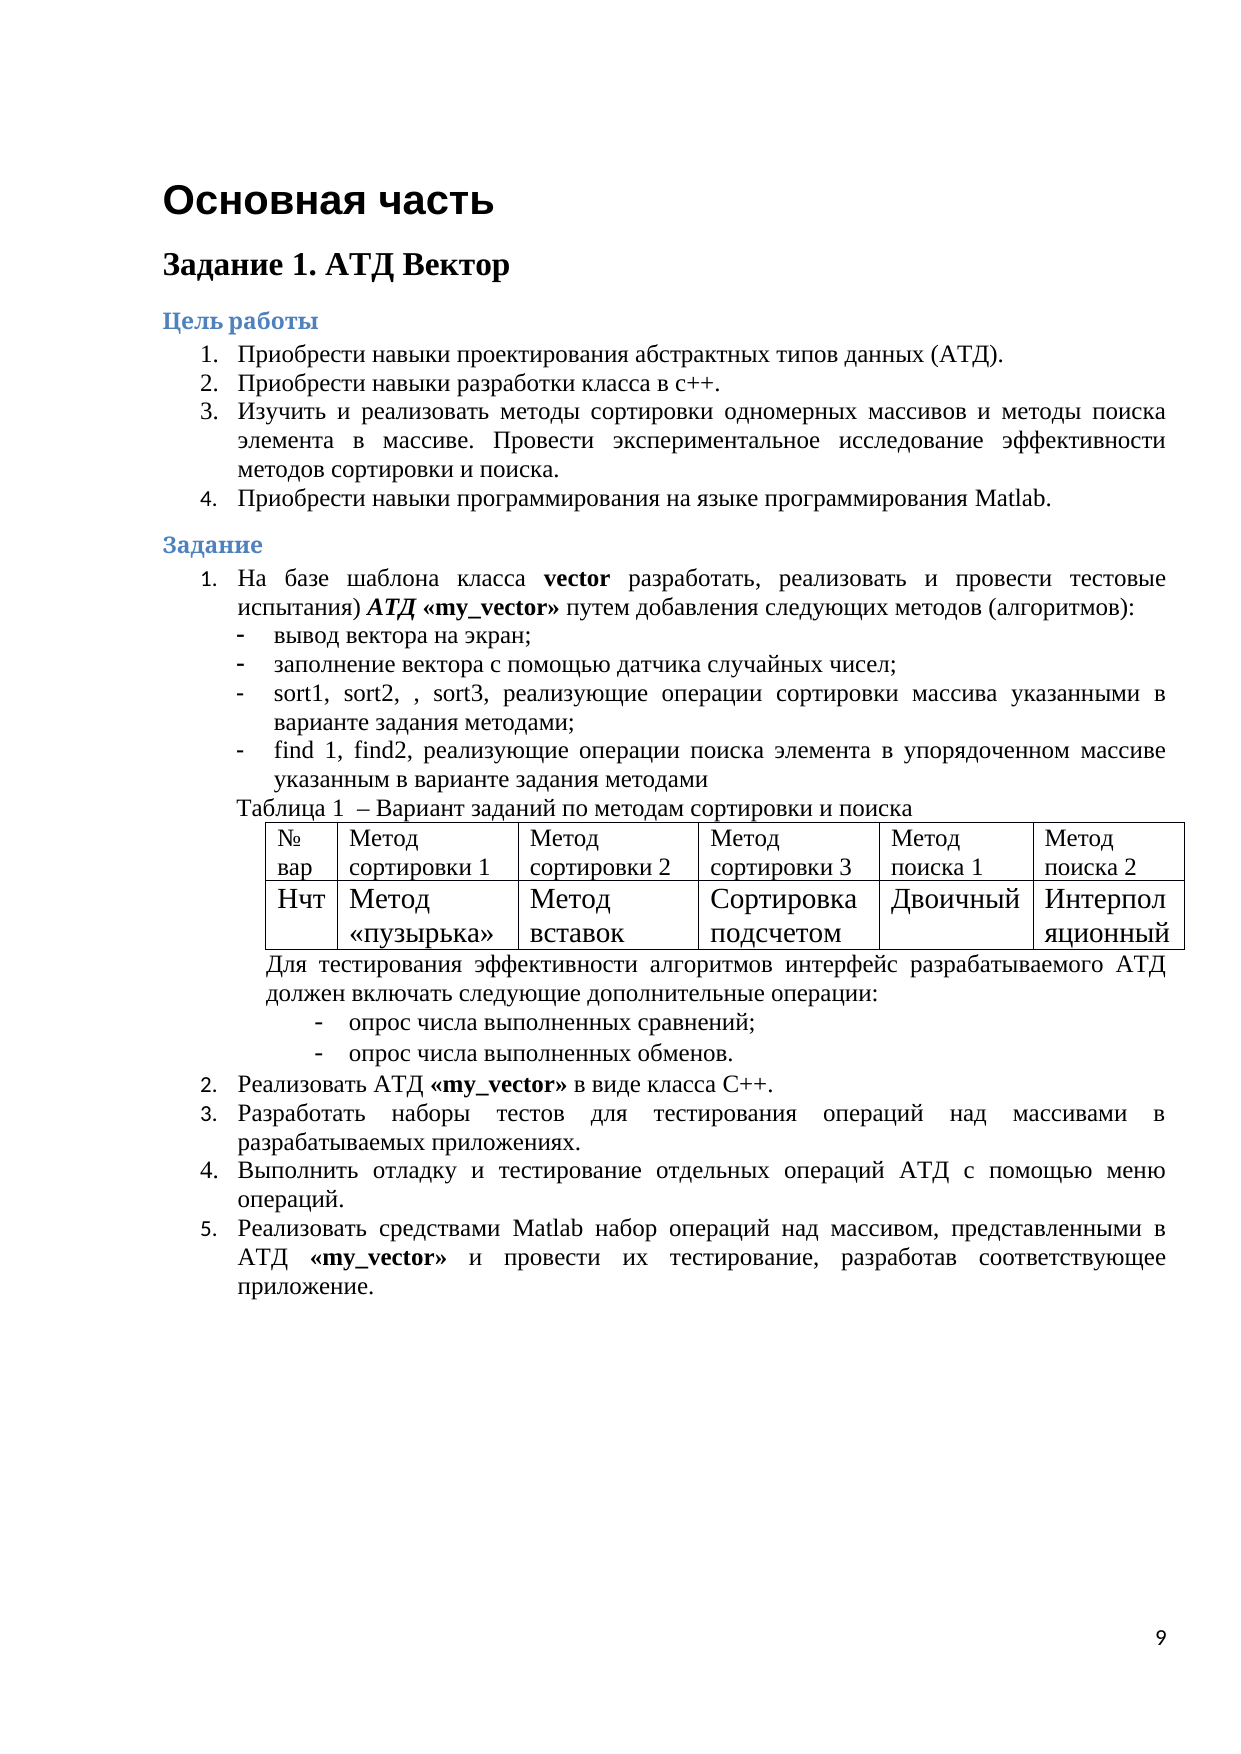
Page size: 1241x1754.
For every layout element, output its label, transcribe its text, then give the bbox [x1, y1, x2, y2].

list sort1, sort2, , sort3, реализующие операции сортировки массива указанными в варианте задания методами; [236, 678, 1166, 736]
list Реализовать средствами Matlab набор операций над массивом, представленными в АТД «my_vector» и провести их тестирование, разработав соответствующее приложение. [200, 1213, 1166, 1299]
table_cell Интерполяционный [1034, 881, 1184, 948]
list Приобрести навыки проектирования абстрактных типов данных (АТД). [200, 339, 1166, 368]
list заполнение вектора с помощью датчика случайных чисел; [236, 649, 1166, 678]
list Приобрести навыки программирования на языке программирования Matlab. [200, 483, 1166, 512]
list Приобрести навыки разработки класса в с++. [200, 368, 1166, 396]
subtitle Задание 1. АТД Вектор [162, 244, 1166, 282]
list Реализовать АТД «my_vector» в виде класса C++. [200, 1069, 1166, 1098]
table_cell Двоичный [880, 881, 1033, 948]
list На базе шаблона класса vector разработать, реализовать и провести тестовые испытания) АТД «my_vector» путем добавления следующих методов (алгоритмов): [200, 563, 1166, 621]
table_header № вар [266, 823, 337, 880]
text Для тестирования эффективности алгоритмов интерфейс разрабатываемого АТД должен включать следующие дополнительные операции: [266, 950, 1166, 1007]
table_header Метод сортировки 3 [699, 823, 879, 880]
table_header Метод поиска 1 [880, 823, 1033, 880]
table_header Метод поиска 2 [1034, 823, 1184, 880]
list опрос числа выполненных сравнений; [311, 1007, 1166, 1038]
table_header Метод сортировки 1 [338, 823, 518, 880]
list Таблица 1 – Вариант заданий по методам сортировки и поиска [236, 793, 1166, 822]
table_cell Сортировка подсчетом [699, 881, 879, 948]
table_header Метод сортировки 2 [519, 823, 698, 880]
list вывод вектора на экран; [236, 621, 1166, 649]
table_cell Метод «пузырька» [338, 881, 518, 948]
subtitle Цель работы [162, 309, 1166, 335]
list опрос числа выполненных обменов. [311, 1038, 1166, 1069]
list find 1, find2, реализующие операции поиска элемента в упорядоченном массиве указанным в варианте задания методами [236, 736, 1166, 793]
subtitle Задание [162, 532, 1166, 559]
list Изучить и реализовать методы сортировки одномерных массивов и методы поиска элемента в массиве. Провести экспериментальное исследование эффективности методов сортировки и поиска. [200, 396, 1166, 483]
table_cell Метод вставок [519, 881, 698, 948]
list Разработать наборы тестов для тестирования операций над массивами в разрабатываемых приложениях. [200, 1098, 1166, 1156]
subtitle Основная часть [162, 175, 1166, 223]
list Выполнить отладку и тестирование отдельных операций АТД с помощью меню операций. [200, 1156, 1166, 1213]
table_cell Нчт [266, 881, 337, 948]
